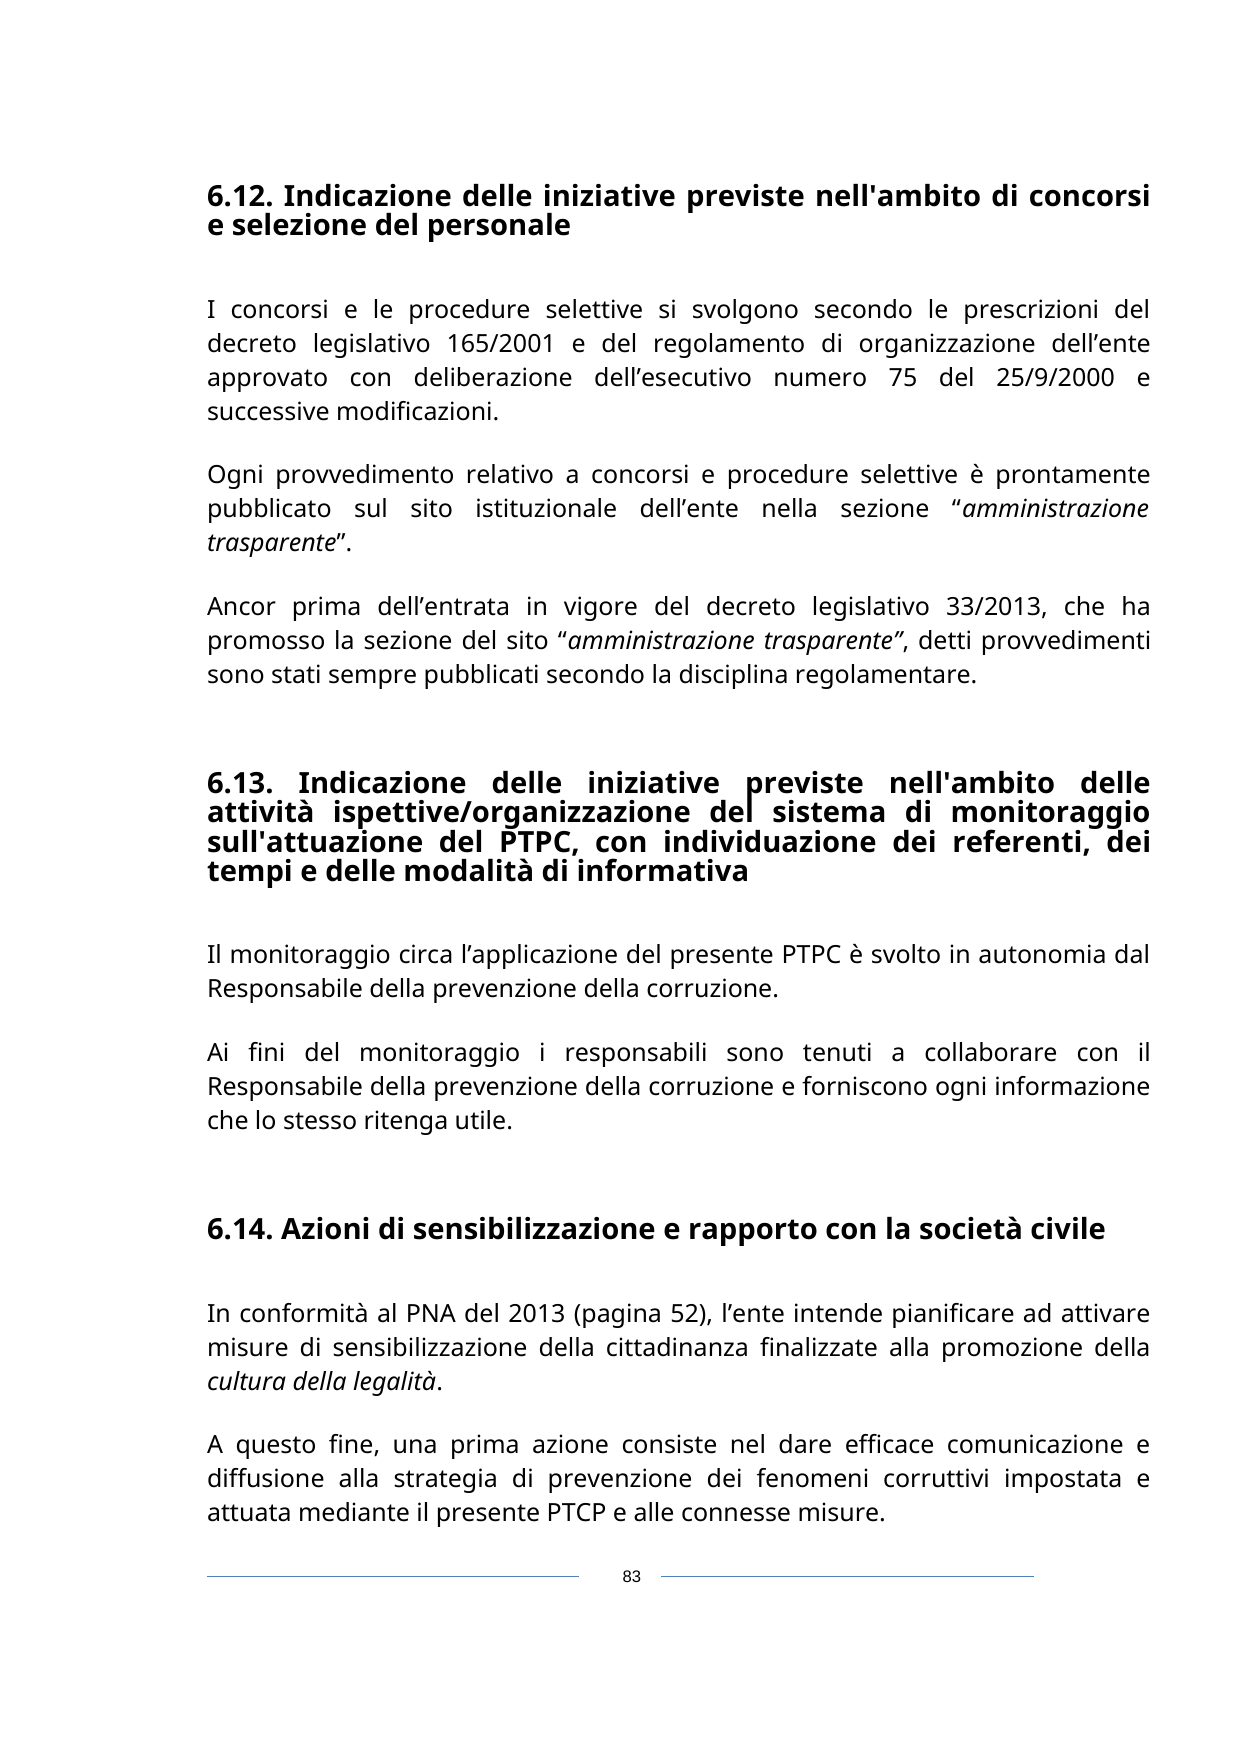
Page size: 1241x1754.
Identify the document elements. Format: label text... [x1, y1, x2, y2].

text Ancor prima dell’entrata in vigore del decreto legislativo 33/2013, che ha promosso la sezione del sito “amministrazione trasparente”, detti provvedimenti sono stati sempre pubblicati secondo la disciplina regolamentare. [207, 588, 1152, 690]
text Ogni provvedimento relativo a concorsi e procedure selettive è prontamente pubblicato sul sito istituzionale dell’ente nella sezione “amministrazione trasparente”. [207, 457, 1152, 559]
text Ai fini del monitoraggio i responsabili sono tenuti a collaborare con il Responsabile della prevenzione della corruzione e forniscono ogni informazione che lo stesso ritenga utile. [207, 1034, 1152, 1136]
text 6.12. Indicazione delle iniziative previste nell'ambito di concorsi e selezione del personale [207, 183, 1152, 241]
text A questo fine, una prima azione consiste nel dare efficace comunicazione e diffusione alla strategia di prevenzione dei fenomeni corruttivi impostata e attuata mediante il presente PTCP e alle connesse misure. [207, 1427, 1152, 1529]
text I concorsi e le procedure selettive si svolgono secondo le prescrizioni del decreto legislativo 165/2001 e del regolamento di organizzazione dell’ente approvato con deliberazione dell’esecutivo numero 75 del 25/9/2000 e successive modificazioni. [207, 291, 1152, 428]
text 6.14. Azioni di sensibilizzazione e rapporto con la società civile [207, 1216, 1152, 1246]
text Il monitoraggio circa l’applicazione del presente PTPC è svolto in autonomia dal Responsabile della prevenzione della corruzione. [207, 937, 1152, 1005]
text 6.13. Indicazione delle iniziative previste nell'ambito delle attività ispettive/organizzazione del sistema di monitoraggio sull'attuazione del PTPC, con individuazione dei referenti, dei tempi e delle modalità di informativa [207, 770, 1152, 887]
text In conformità al PNA del 2013 (pagina 52), l’ente intende pianificare ad attivare misure di sensibilizzazione della cittadinanza finalizzate alla promozione della cultura della legalità. [207, 1296, 1152, 1398]
